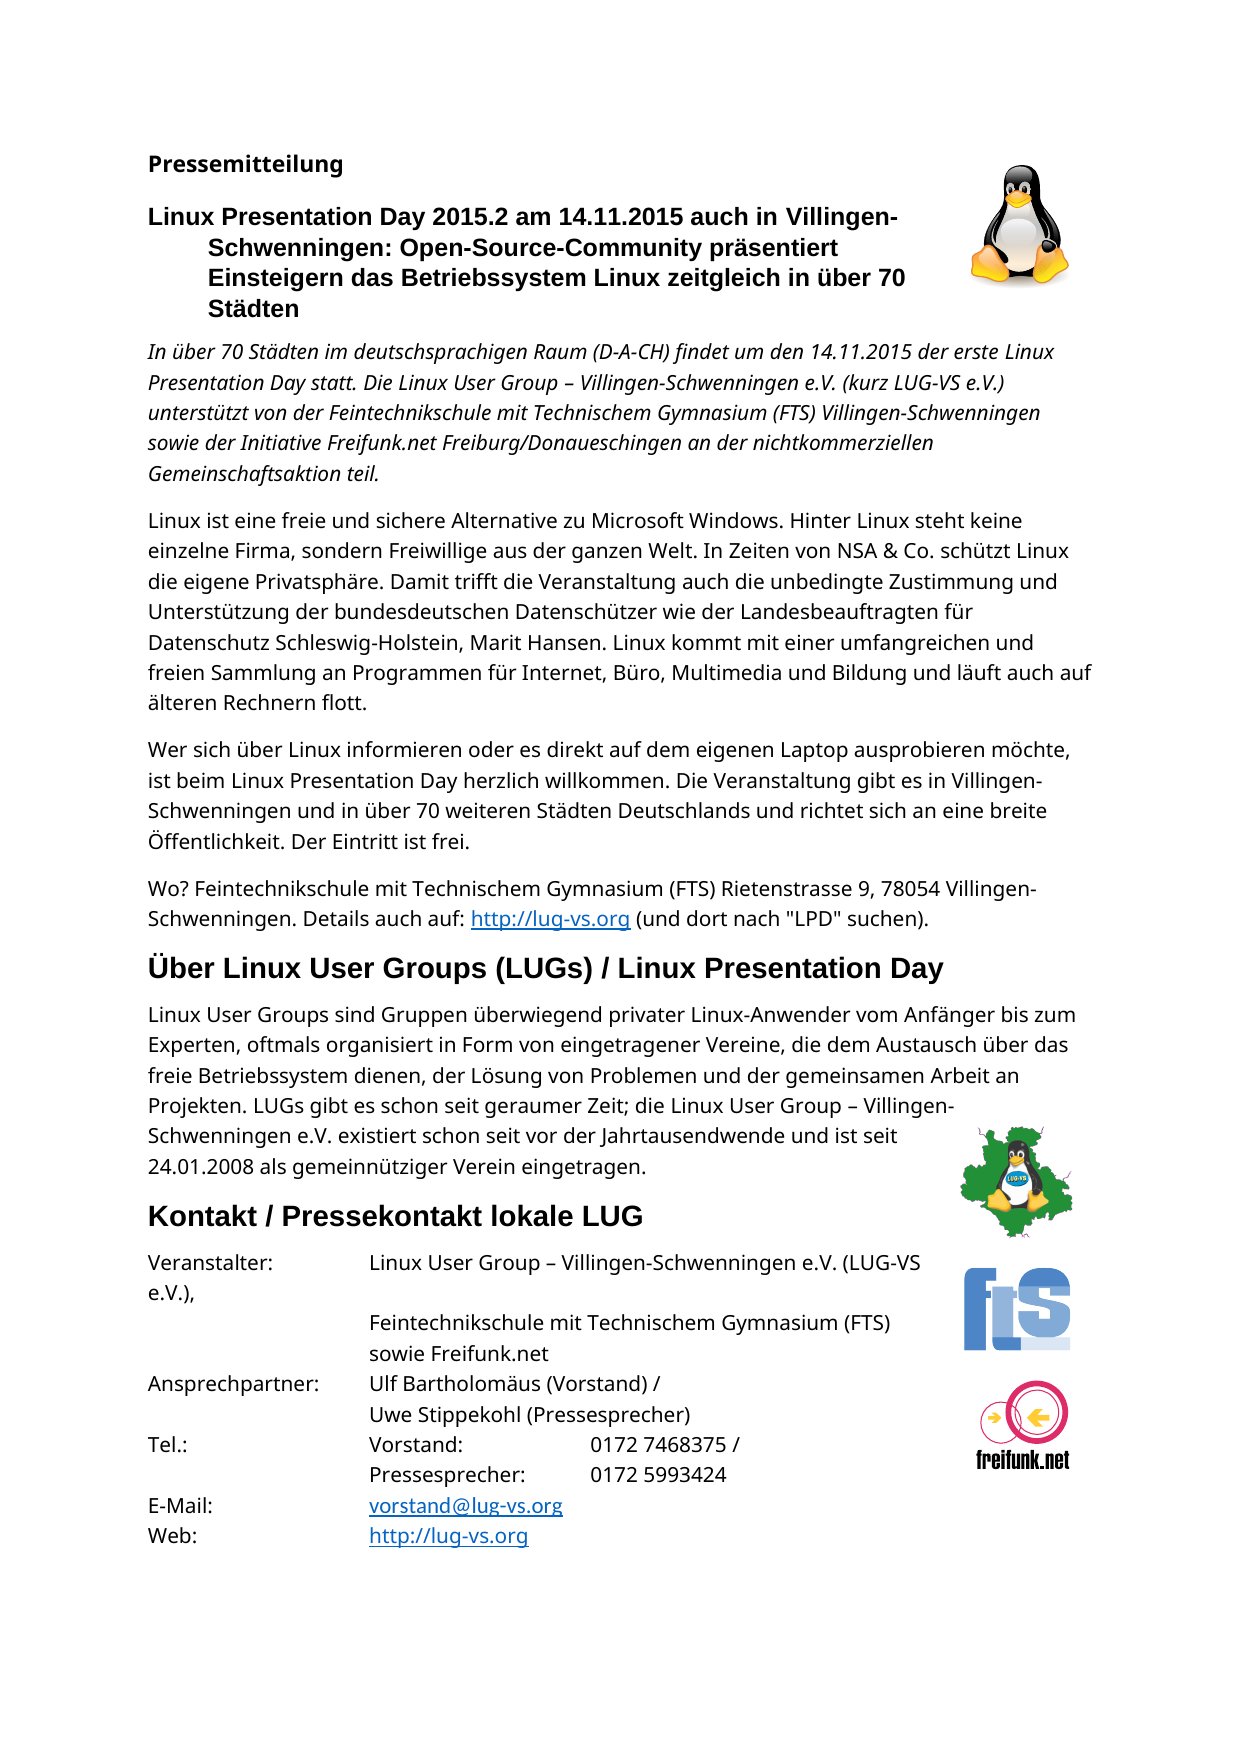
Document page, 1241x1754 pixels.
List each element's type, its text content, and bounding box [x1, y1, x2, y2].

text Wer sich über Linux informieren oder es direkt auf dem eigenen Laptop ausprobieren möchte, ist beim Linux Presentation Day herzlich willkommen. Die Veranstaltung gibt es in Villingen-Schwenningen und in über 70 weiteren Städten Deutschlands und richtet sich an eine breite Öffentlichkeit. Der Eintritt ist frei. [148, 736, 1093, 855]
text Pressemitteilung [148, 148, 1093, 179]
text In über 70 Städten im deutschsprachigen Raum (D-A-CH) findet um den 14.11.2015 der erste Linux Presentation Day statt. Die Linux User Group – Villingen-Schwenningen e.V. (kurz LUG-VS e.V.) unterstützt von der Feintechnikschule mit Technischem Gymnasium (FTS) Villingen-Schwenningen sowie der Initiative Freifunk.net Freiburg/Donaueschingen an der nichtkommerziellen Gemeinschaftsaktion teil. [148, 337, 1093, 487]
text Linux User Groups sind Gruppen überwiegend privater Linux-Anwender vom Anfänger bis zum Experten, oftmals organisiert in Form von eingetragener Vereine, die dem Austausch über das freie Betriebssystem dienen, der Lösung von Problemen und der gemeinsamen Arbeit an Projekten. LUGs gibt es schon seit geraumer Zeit; die Linux User Group – Villingen-Schwenningen e.V. existiert schon seit vor der Jahrtausendwende und ist seit 24.01.2008 als gemeinnütziger Verein eingetragen. [148, 1000, 1093, 1181]
text Linux ist eine freie und sichere Alternative zu Microsoft Windows. Hinter Linux steht keine einzelne Firma, sondern Freiwillige aus der ganzen Welt. In Zeiten von NSA & Co. schützt Linux die eigene Privatsphäre. Damit trifft die Veranstaltung auch die unbedingte Zustimmung und Unterstützung der bundesdeutschen Datenschützer wie der Landesbeauftragten für Datenschutz Schleswig-Holstein, Marit Hansen. Linux kommt mit einer umfangreichen und freien Sammlung an Programmen für Internet, Büro, Multimedia und Bildung und läuft auch auf älteren Rechnern flott. [148, 506, 1093, 717]
picture [957, 1123, 1076, 1239]
subtitle Kontakt / Pressekontakt lokale LUG [148, 1199, 957, 1233]
subtitle Über Linux User Groups (LUGs) / Linux Presentation Day [148, 951, 1093, 985]
subtitle Linux Presentation Day 2015.2 am 14.11.2015 auch in Villingen-Schwenningen: Open-Source-Community präsentiert Einsteigern das Betriebssystem Linux zeitgleich in über 70 Städten [148, 202, 1093, 323]
picture [957, 1259, 1076, 1359]
text Veranstalter: Linux User Group – Villingen-Schwenningen e.V. (LUG-VS e.V.), Feintechnikschule mit Technischem Gymnasium (FTS) sowie Freifunk.net Ansprechpartner: Ulf Bartholomäus (Vorstand) / Uwe Stippekohl (Pressesprecher) Tel.: Vorstand: 0172 7468375 / Pressesprecher: 0172 5993424 E-Mail: vorstand@lug-vs.org Web: http://lug-vs.org [148, 1248, 1093, 1550]
text Wo? Feintechnikschule mit Technischem Gymnasium (FTS) Rietenstrasse 9, 78054 Villingen-Schwenningen. Details auch auf: http://lug-vs.org (und dort nach "LPD" suchen). [148, 874, 1093, 933]
